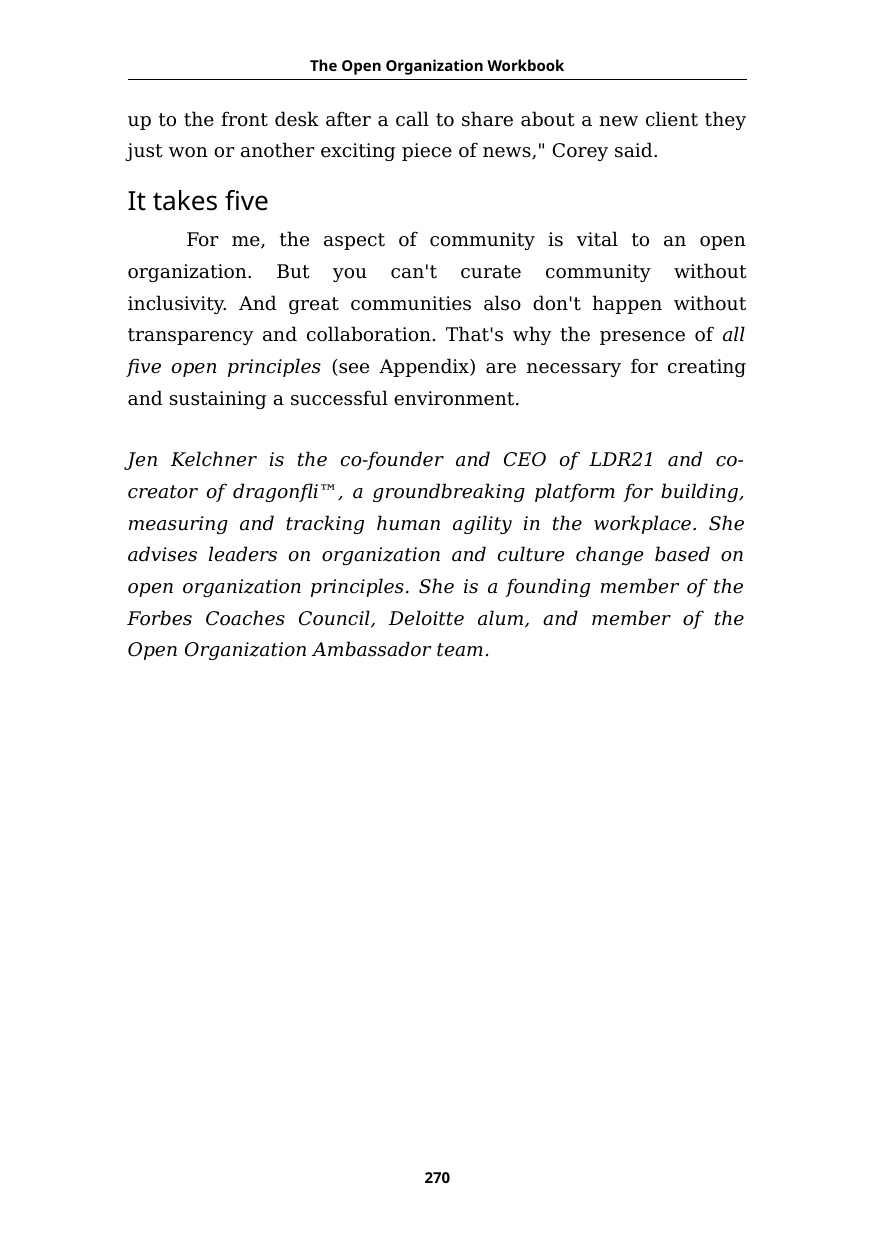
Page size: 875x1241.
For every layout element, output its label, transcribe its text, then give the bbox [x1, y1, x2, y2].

subtitle It takes five [127, 187, 747, 217]
text up to the front desk after a call to share about a new client they just won or another exciting piece of news," Corey said. [127, 109, 747, 162]
text For me, the aspect of community is vital to an open organization. But you can't curate community without inclusivity. And great communities also don't happen without transparency and collaboration. That's why the presence of all five open principles (see Appendix) are necessary for creating and sustaining a successful environment. [127, 229, 747, 410]
text Jen Kelchner is the co-founder and CEO of LDR21 and co-creator of dragonfli™, a groundbreaking platform for building, measuring and tracking human agility in the workplace. She advises leaders on organization and culture change based on open organization principles. She is a founding member of the Forbes Coaches Council, Deloitte alum, and member of the Open Organization Ambassador team. [127, 449, 747, 661]
